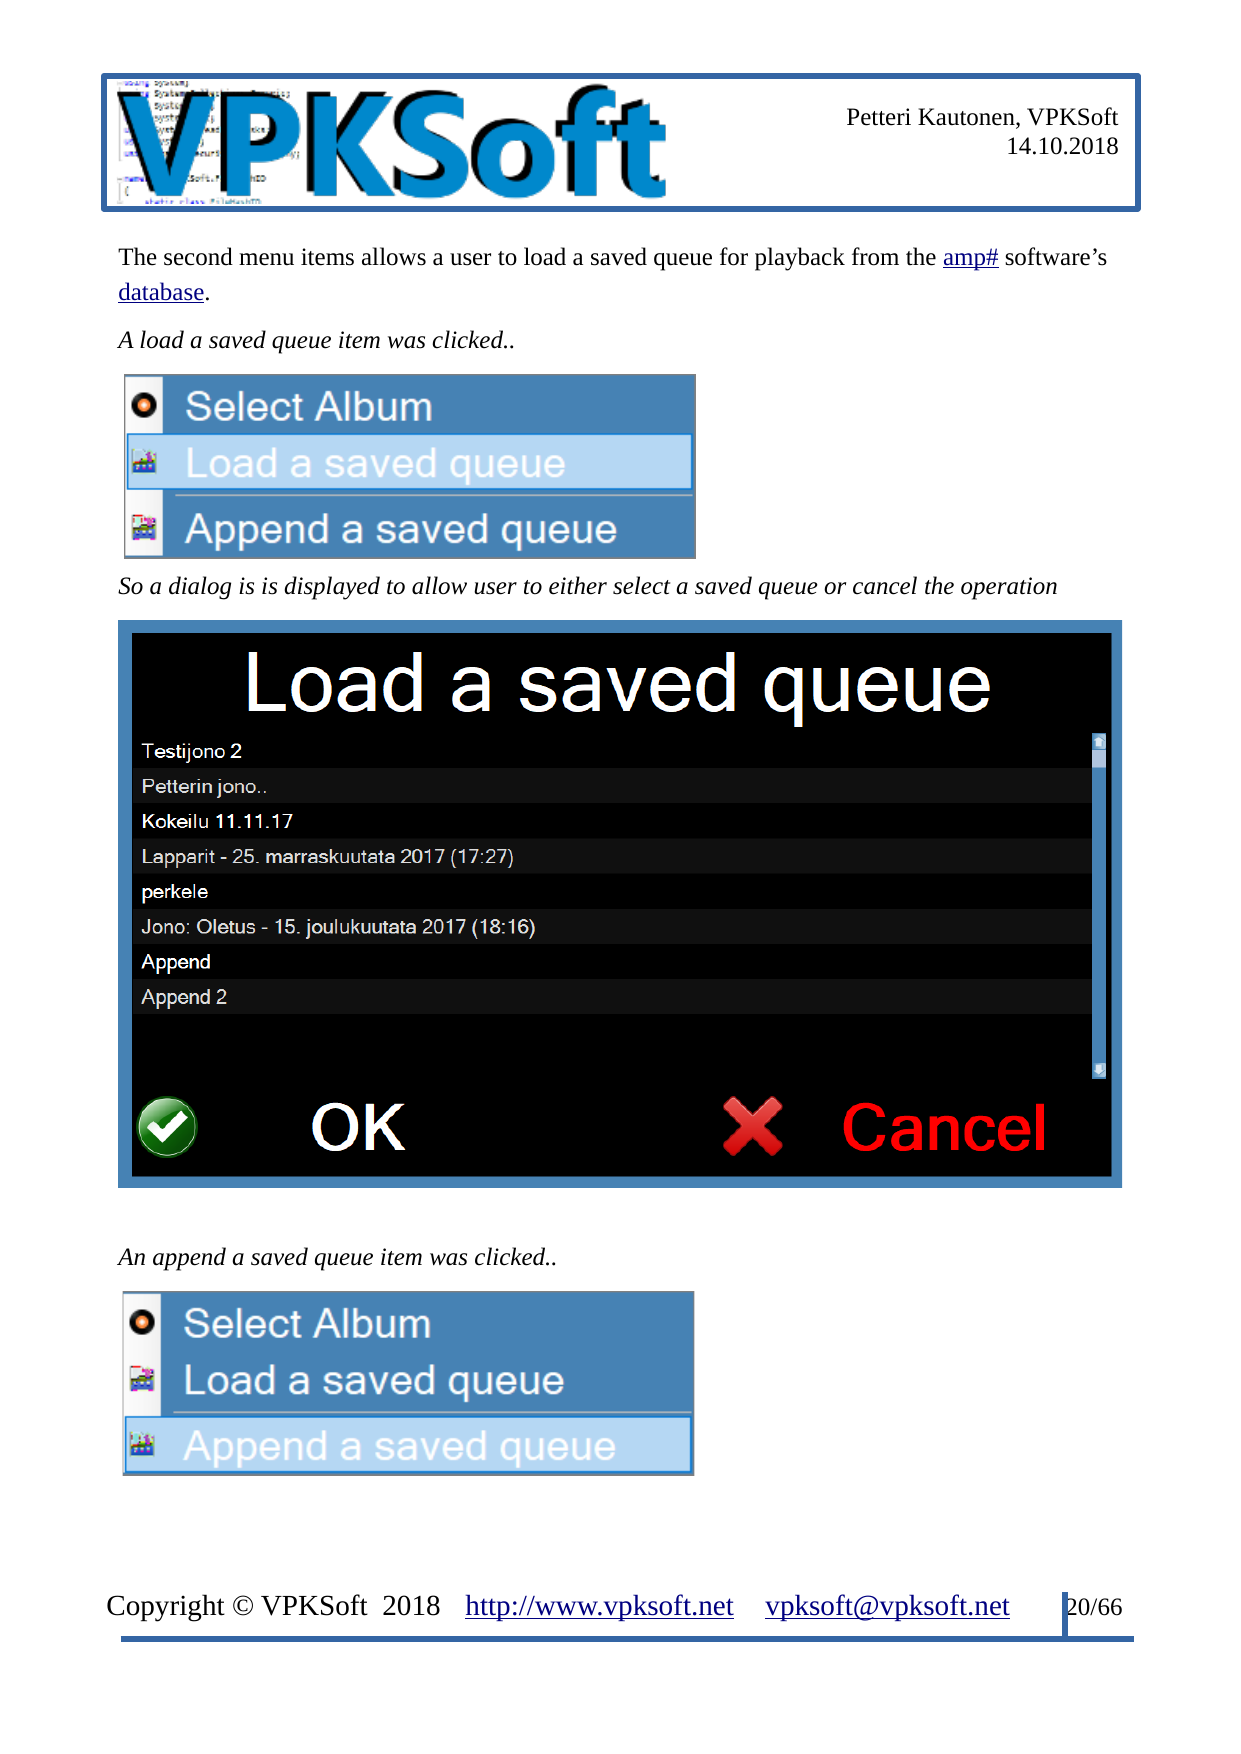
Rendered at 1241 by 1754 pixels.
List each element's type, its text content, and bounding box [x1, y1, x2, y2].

text The second menu items allows a user to load a saved queue for playback from the amp# software’s database. [118, 242, 1122, 305]
text So a dialog is is displayed to allow user to either select a saved queue or cancel the operation [118, 571, 1122, 600]
picture [122, 1291, 695, 1476]
picture [116, 81, 672, 204]
picture [118, 620, 1123, 1188]
text An append a saved queue item was clicked.. [118, 1242, 1122, 1271]
text A load a saved queue item was clicked.. [118, 326, 1122, 354]
picture [124, 374, 696, 559]
